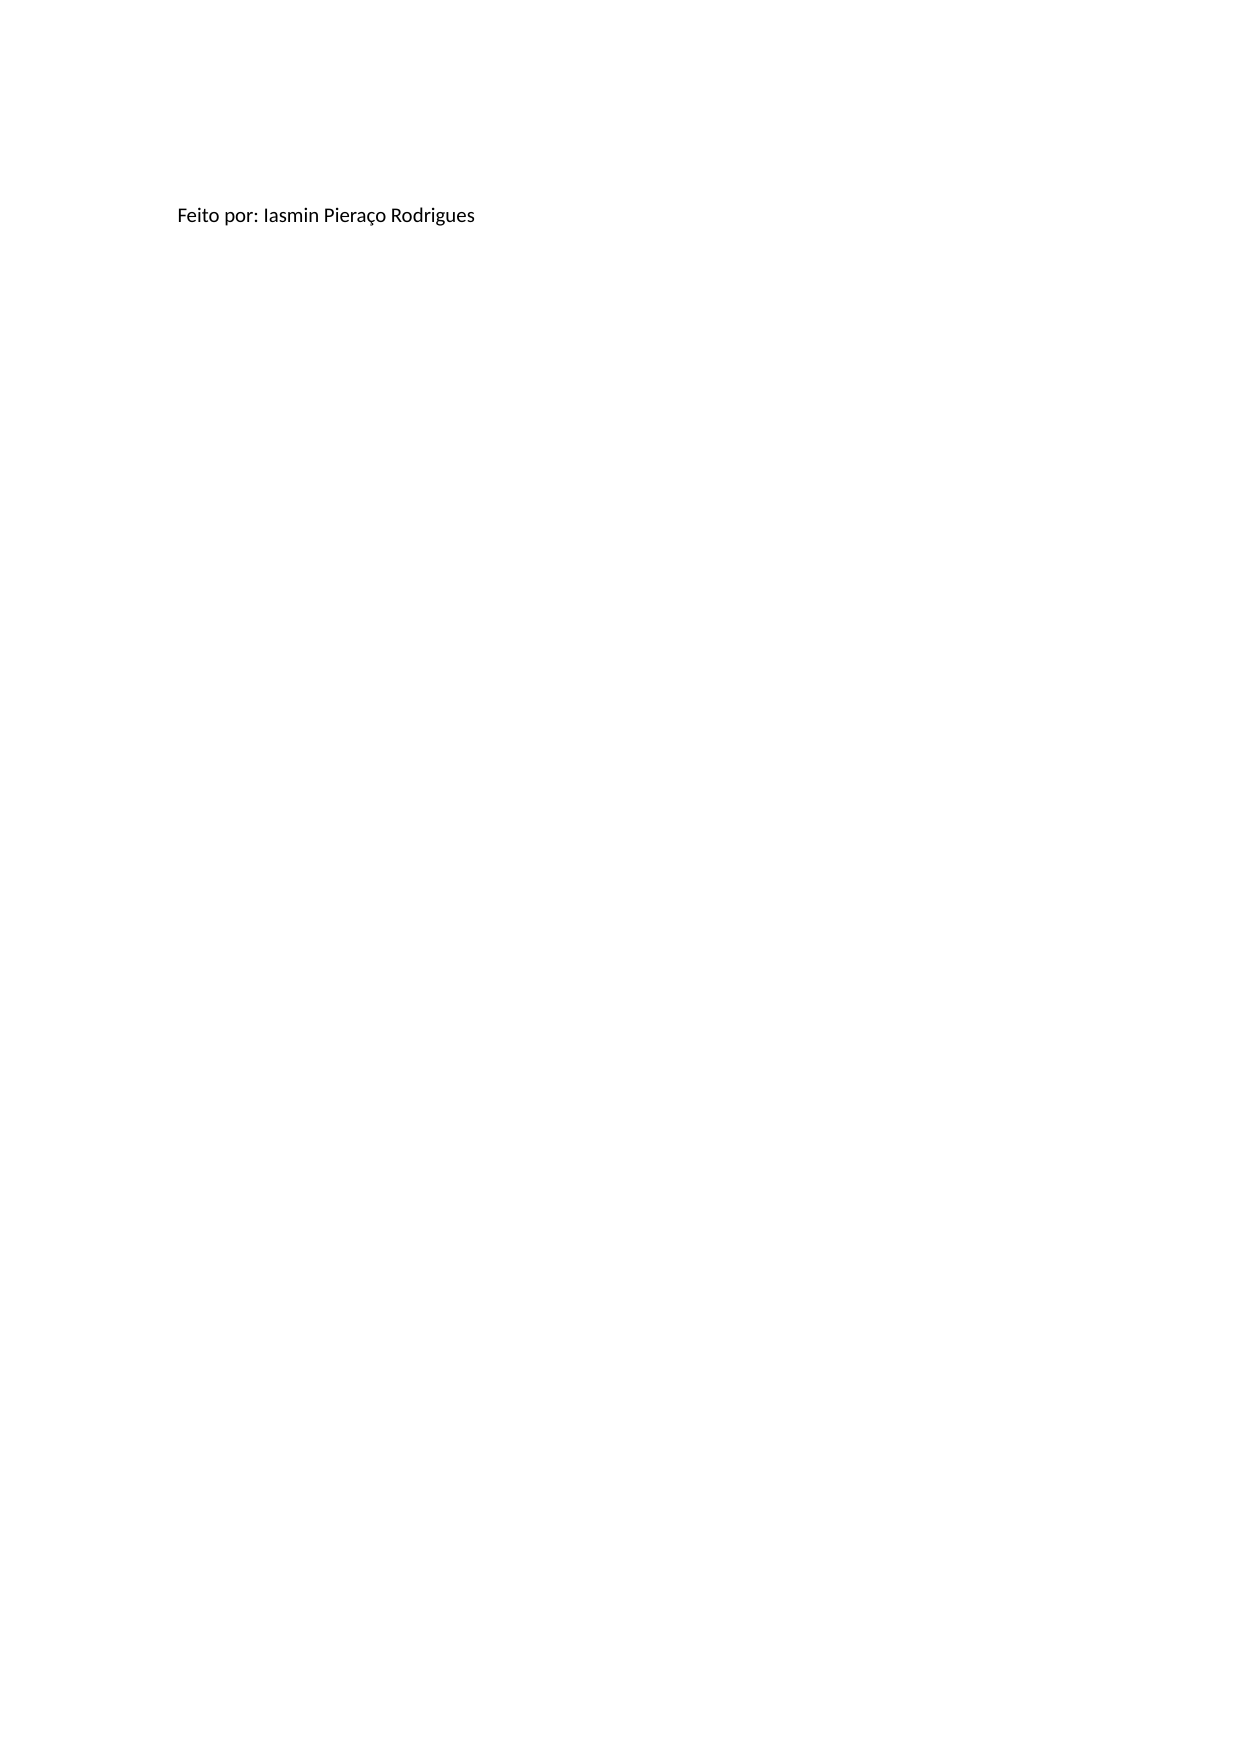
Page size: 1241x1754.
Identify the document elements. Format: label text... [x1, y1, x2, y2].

text Feito por: Iasmin Pieraço Rodrigues [177, 202, 1063, 228]
